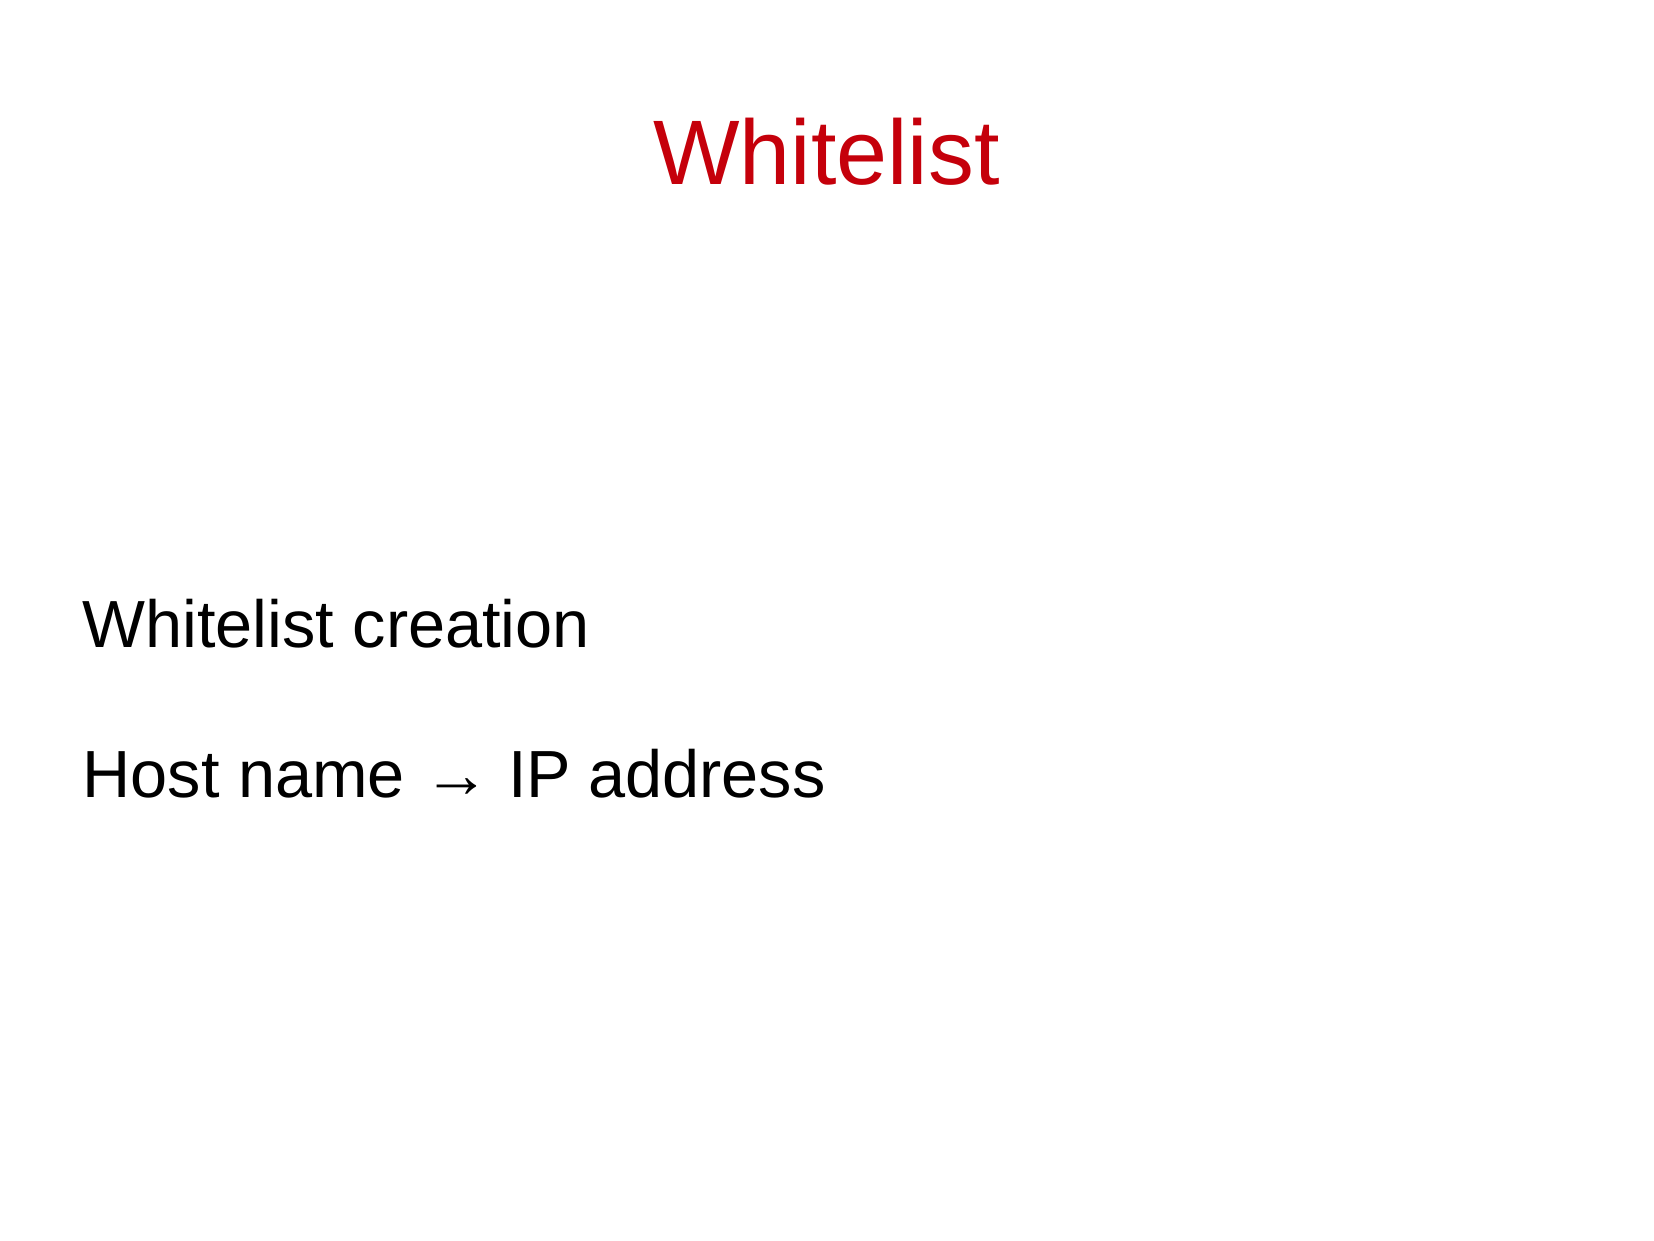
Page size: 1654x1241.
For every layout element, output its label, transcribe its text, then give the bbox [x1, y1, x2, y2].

subtitle Whitelist creation Host name → IP address [82, 290, 1571, 1109]
title Whitelist [82, 49, 1571, 257]
